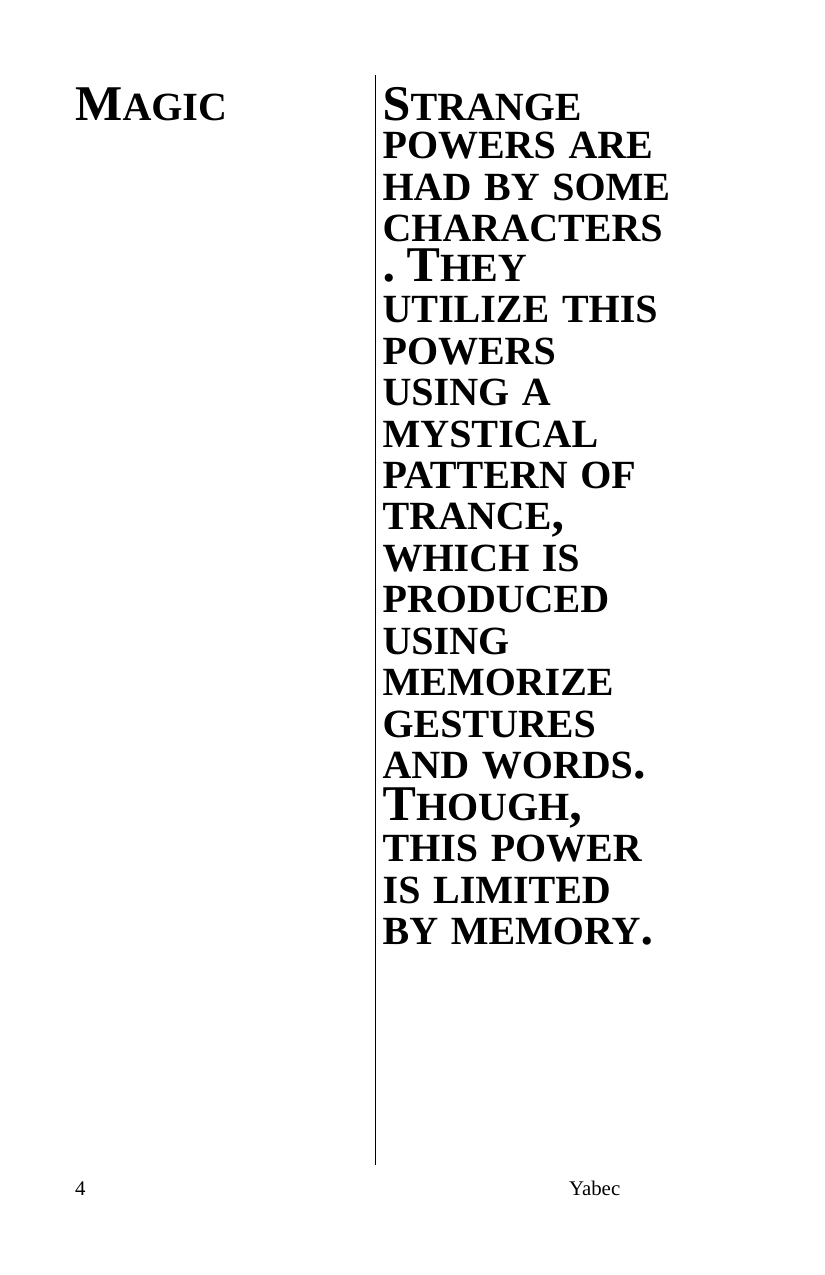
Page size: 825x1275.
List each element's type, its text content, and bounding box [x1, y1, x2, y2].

subtitle Magic [75, 87, 367, 128]
text Strange powers are had by some characters. They utilize this powers using a mystical pattern of trance, which is produced using memorize gestures and words. Though, this power is limited by memory. [382, 87, 675, 955]
